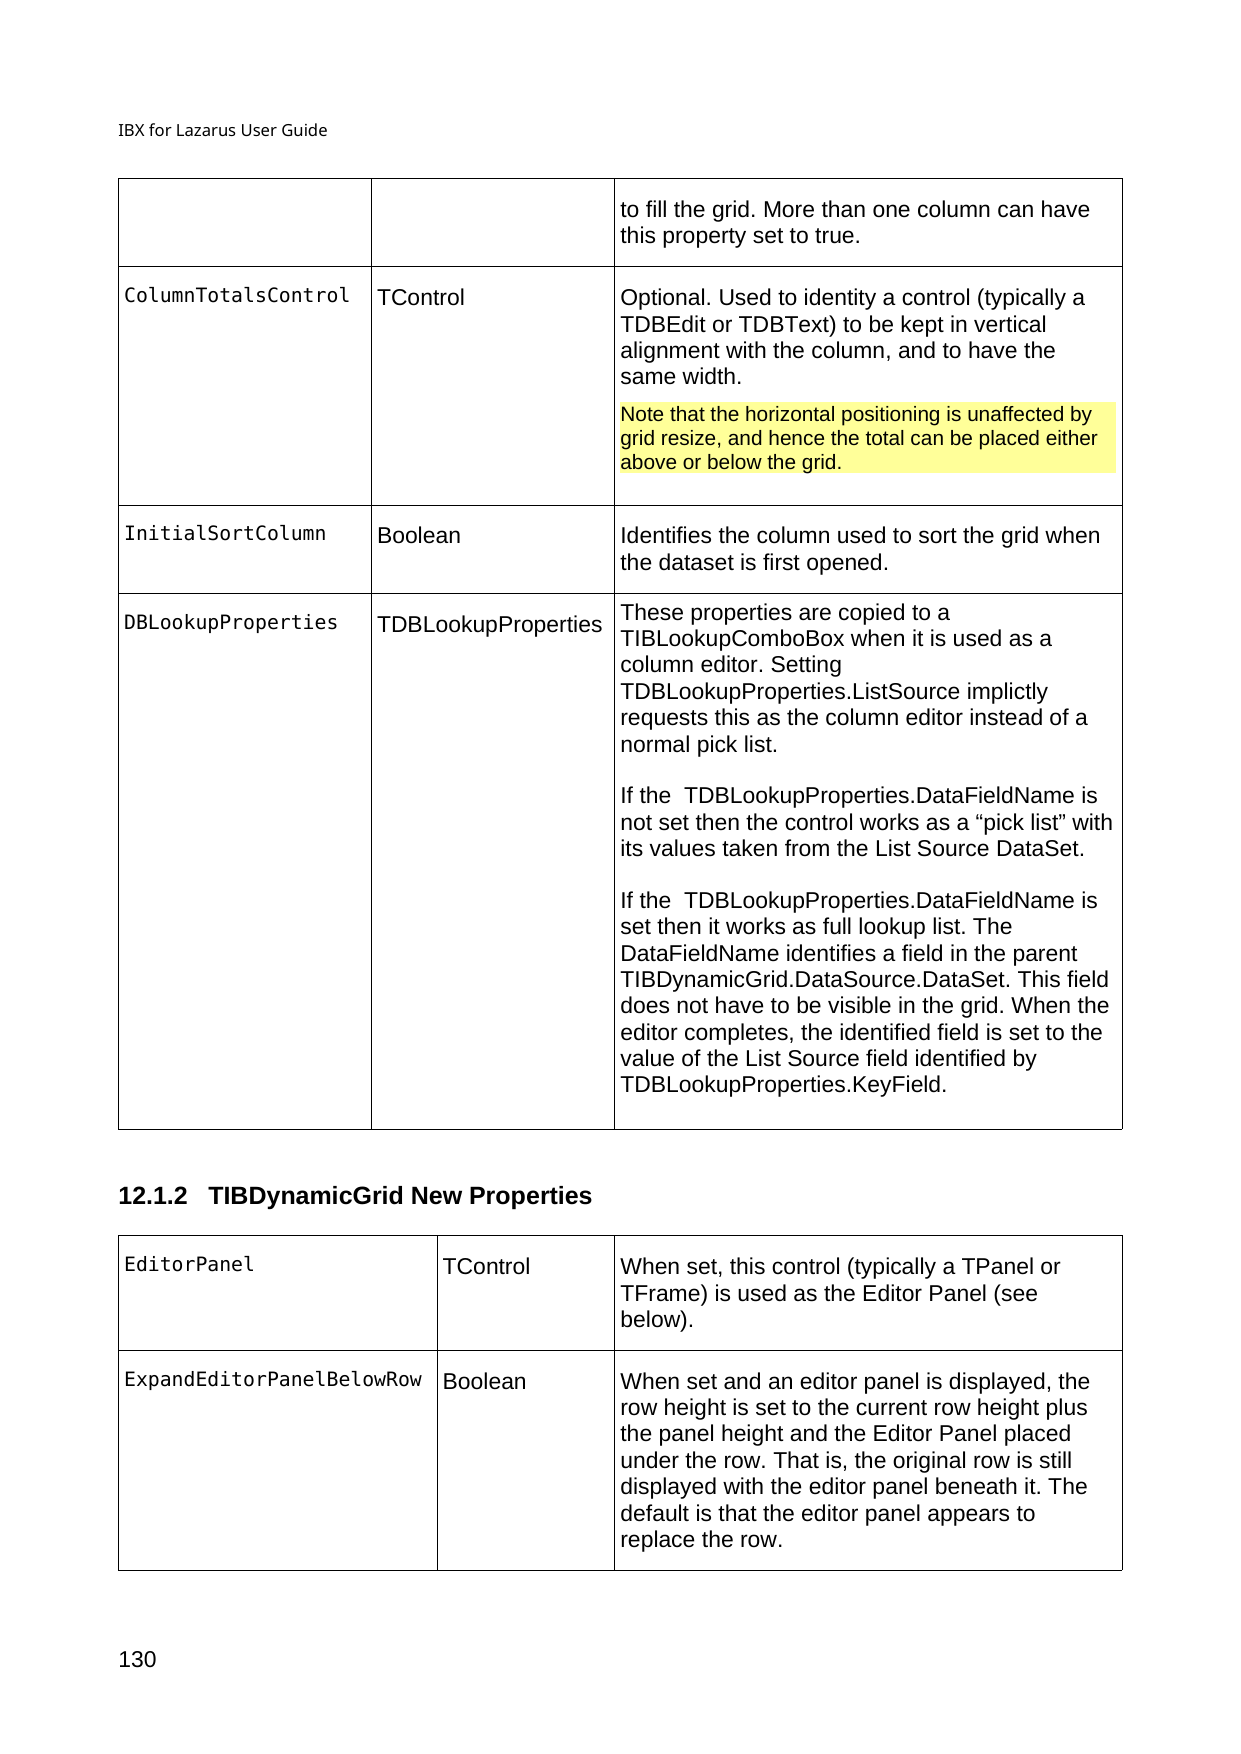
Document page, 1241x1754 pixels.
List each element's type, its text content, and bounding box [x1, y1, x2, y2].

table_header EditorPanel [119, 1236, 437, 1350]
table_cell InitialSortColumn [119, 506, 371, 593]
table_header [119, 179, 371, 266]
table_cell DBLookupProperties [119, 594, 371, 1129]
table_cell Boolean [438, 1351, 614, 1570]
table_cell TDBLookupProperties [372, 594, 614, 1129]
table_cell Optional. Used to identity a control (typically a TDBEdit or TDBText) to be kept in vertical alignment with the column, and to have the same width. Note that the horizontal positioning is unaffected by grid resize, and hence the total can be placed either above or below the grid. [615, 267, 1122, 505]
table_cell Boolean [372, 506, 614, 593]
table_header TControl [438, 1236, 614, 1350]
table_cell ColumnTotalsControl [119, 267, 371, 505]
table_cell These properties are copied to a TIBLookupComboBox when it is used as a column editor. Setting TDBLookupProperties.ListSource implictly requests this as the column editor instead of a normal pick list. If the TDBLookupProperties.DataFieldName is not set then the control works as a “pick list” with its values taken from the List Source DataSet. If the TDBLookupProperties.DataFieldName is set then it works as full lookup list. The DataFieldName identifies a field in the parent TIBDynamicGrid.DataSource.DataSet. This field does not have to be visible in the grid. When the editor completes, the identified field is set to the value of the List Source field identified by TDBLookupProperties.KeyField. [615, 594, 1122, 1129]
table_cell TControl [372, 267, 614, 505]
table_cell When set and an editor panel is displayed, the row height is set to the current row height plus the panel height and the Editor Panel placed under the row. That is, the original row is still displayed with the editor panel beneath it. The default is that the editor panel appears to replace the row. [615, 1351, 1122, 1570]
table_cell Identifies the column used to sort the grid when the dataset is first opened. [615, 506, 1122, 593]
table_header When set, this control (typically a TPanel or TFrame) is used as the Editor Panel (see below). [615, 1236, 1122, 1350]
table_header to fill the grid. More than one column can have this property set to true. [615, 179, 1122, 266]
table_header [372, 179, 614, 266]
subtitle TIBDynamicGrid New Properties [118, 1181, 1122, 1210]
table_cell ExpandEditorPanelBelowRow [119, 1351, 437, 1570]
